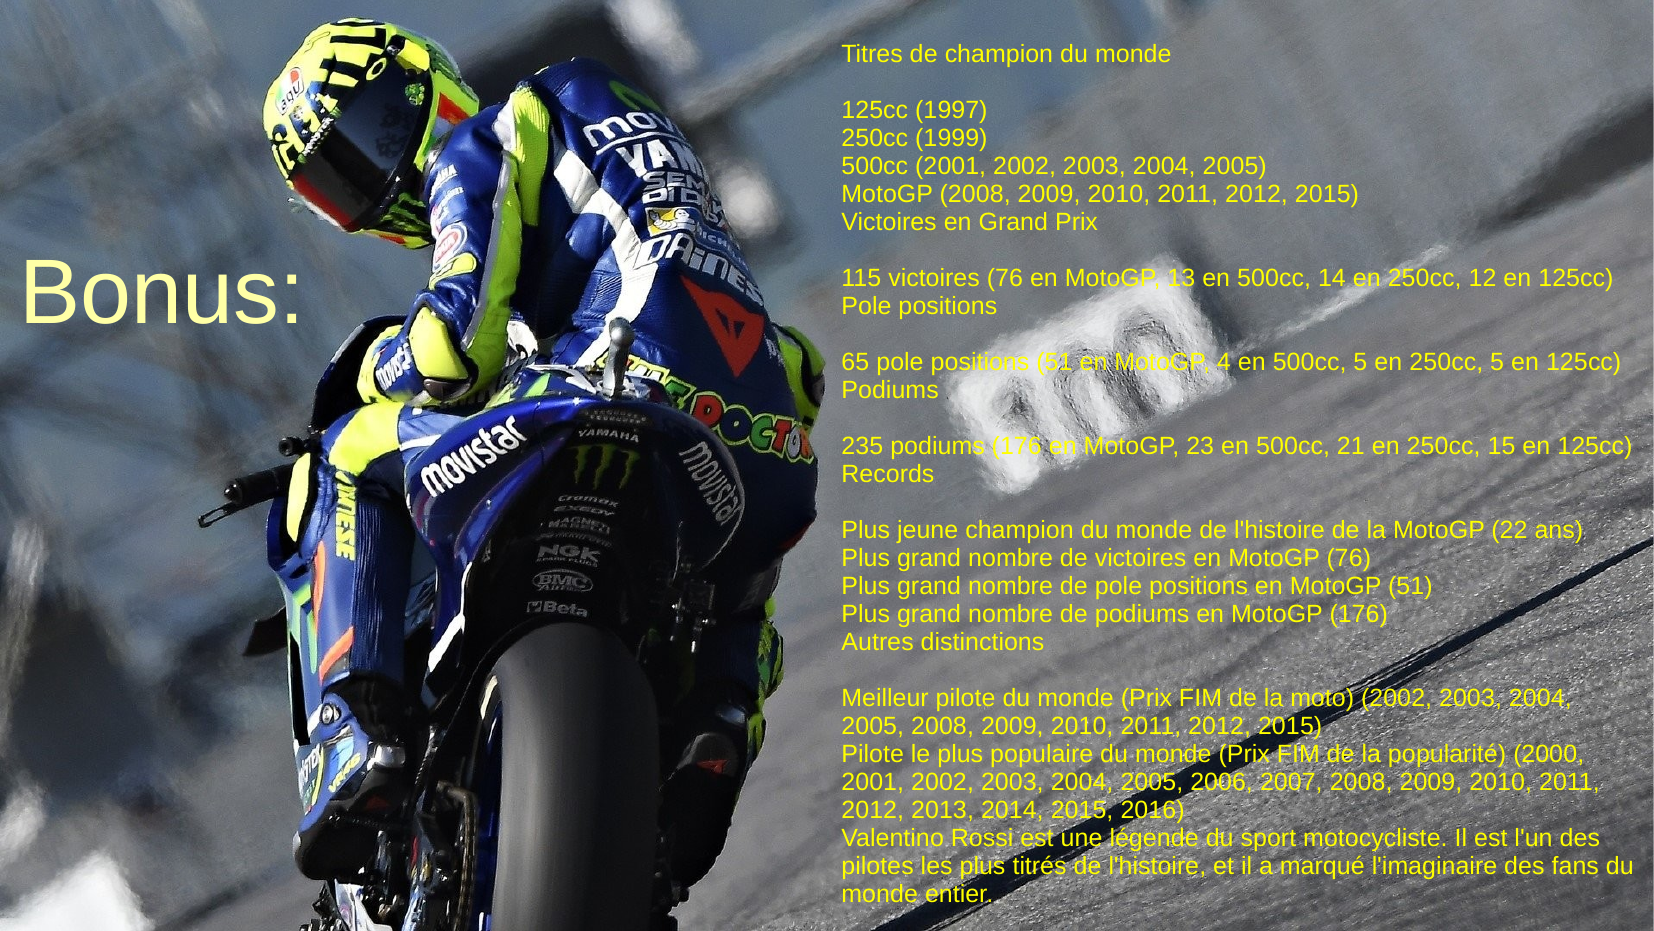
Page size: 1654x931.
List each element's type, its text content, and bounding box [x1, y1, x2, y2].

picture [0, 0, 1654, 931]
text_box Titres de champion du monde 125cc (1997) 250cc (1999) 500cc (2001, 2002, 2003, 2004, 2005) MotoGP (2008, 2009, 2010, 2011, 2012, 2015) Victoires en Grand Prix 115 victoires (76 en MotoGP, 13 en 500cc, 14 en 250cc, 12 en 125cc) Pole positions 65 pole positions (51 en MotoGP, 4 en 500cc, 5 en 250cc, 5 en 125cc) Podiums 235 podiums (176 en MotoGP, 23 en 500cc, 21 en 250cc, 15 en 125cc) Records Plus jeune champion du monde de l'histoire de la MotoGP (22 ans) Plus grand nombre de victoires en MotoGP (76) Plus grand nombre de pole positions en MotoGP (51) Plus grand nombre de podiums en MotoGP (176) Autres distinctions Meilleur pilote du monde (Prix FIM de la moto) (2002, 2003, 2004, 2005, 2008, 2009, 2010, 2011, 2012, 2015) Pilote le plus populaire du monde (Prix FIM de la popularité) (2000, 2001, 2002, 2003, 2004, 2005, 2006, 2007, 2008, 2009, 2010, 2011, 2012, 2013, 2014, 2015, 2016) Valentino Rossi est une légende du sport motocycliste. Il est l'un des pilotes les plus titrés de l'histoire, et il a marqué l'imaginaire des fans du monde entier. [826, 32, 1654, 916]
title Bonus: [0, 228, 325, 355]
